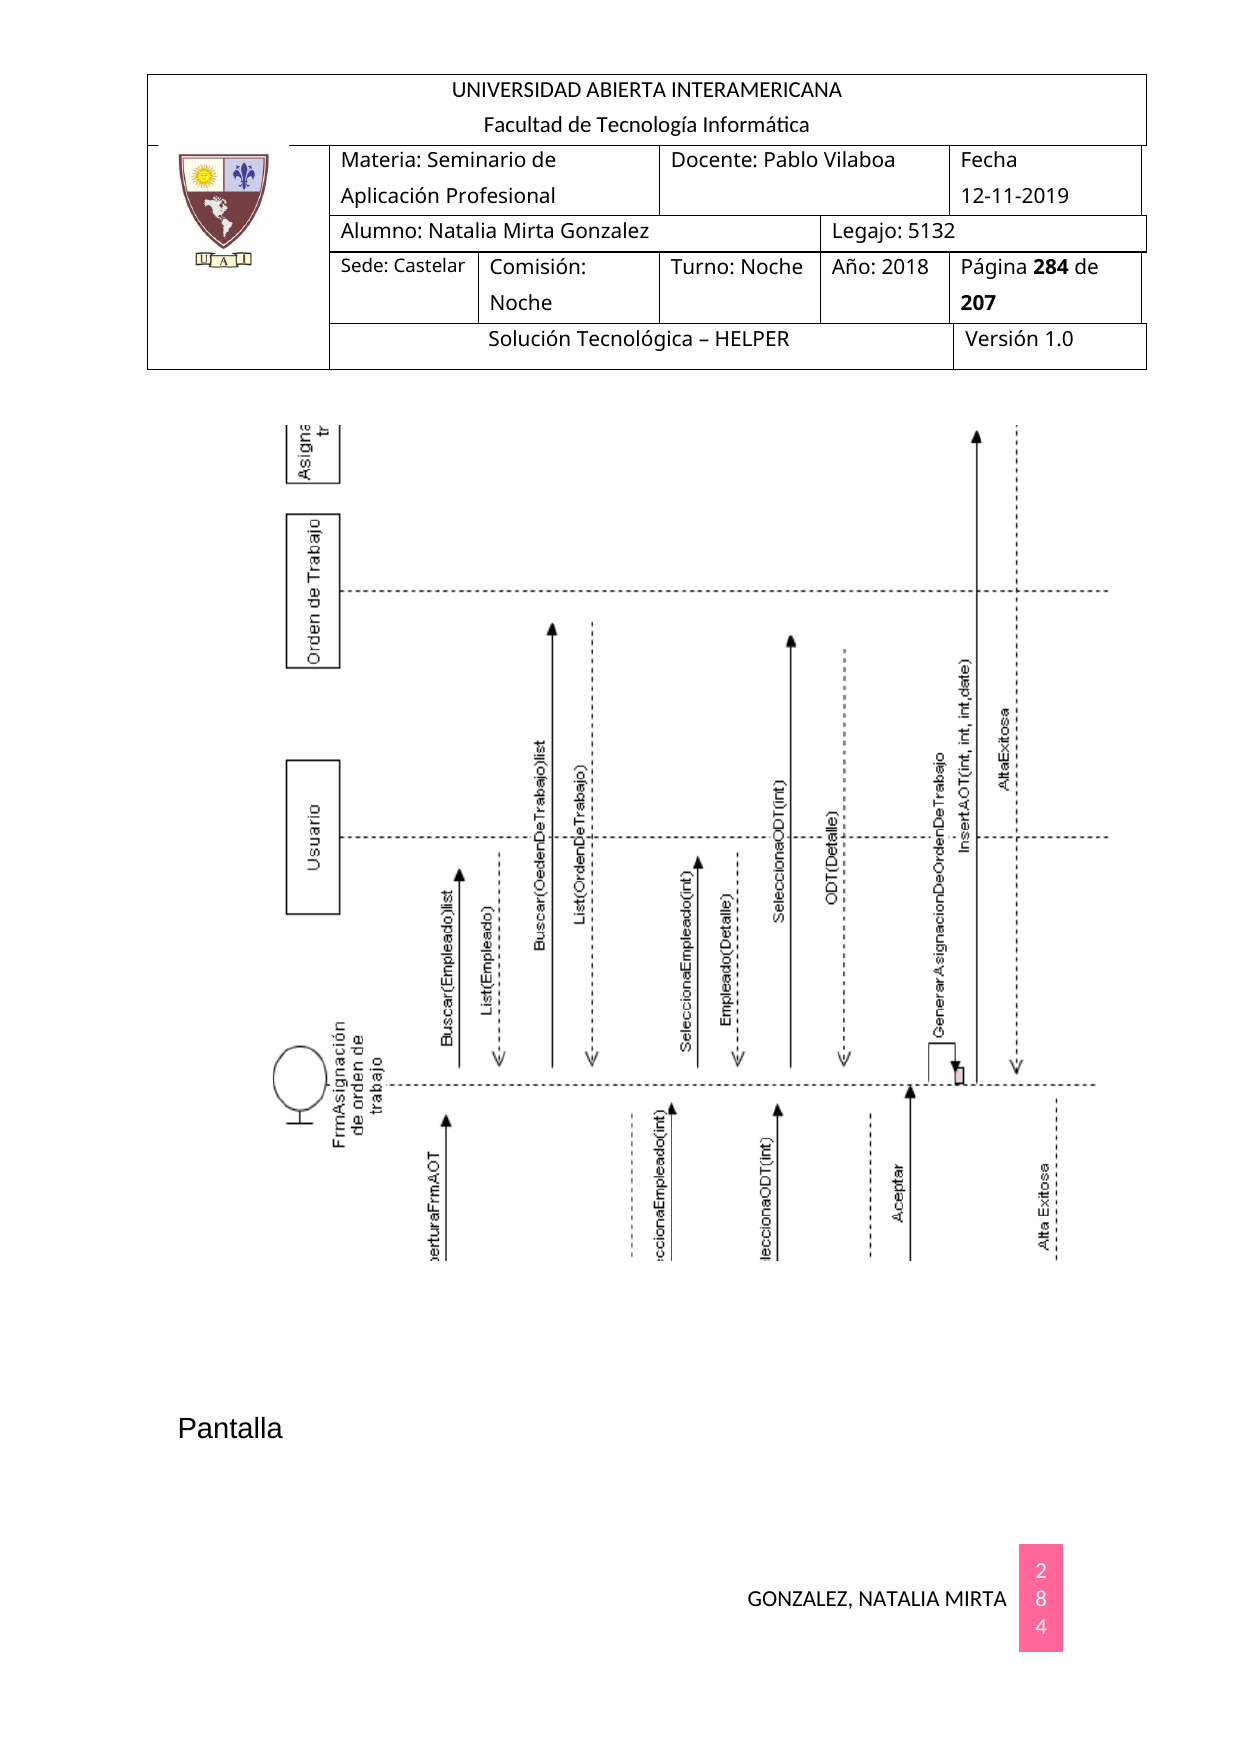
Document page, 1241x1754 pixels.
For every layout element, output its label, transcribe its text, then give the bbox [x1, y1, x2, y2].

text Pantalla [177, 1411, 1063, 1445]
